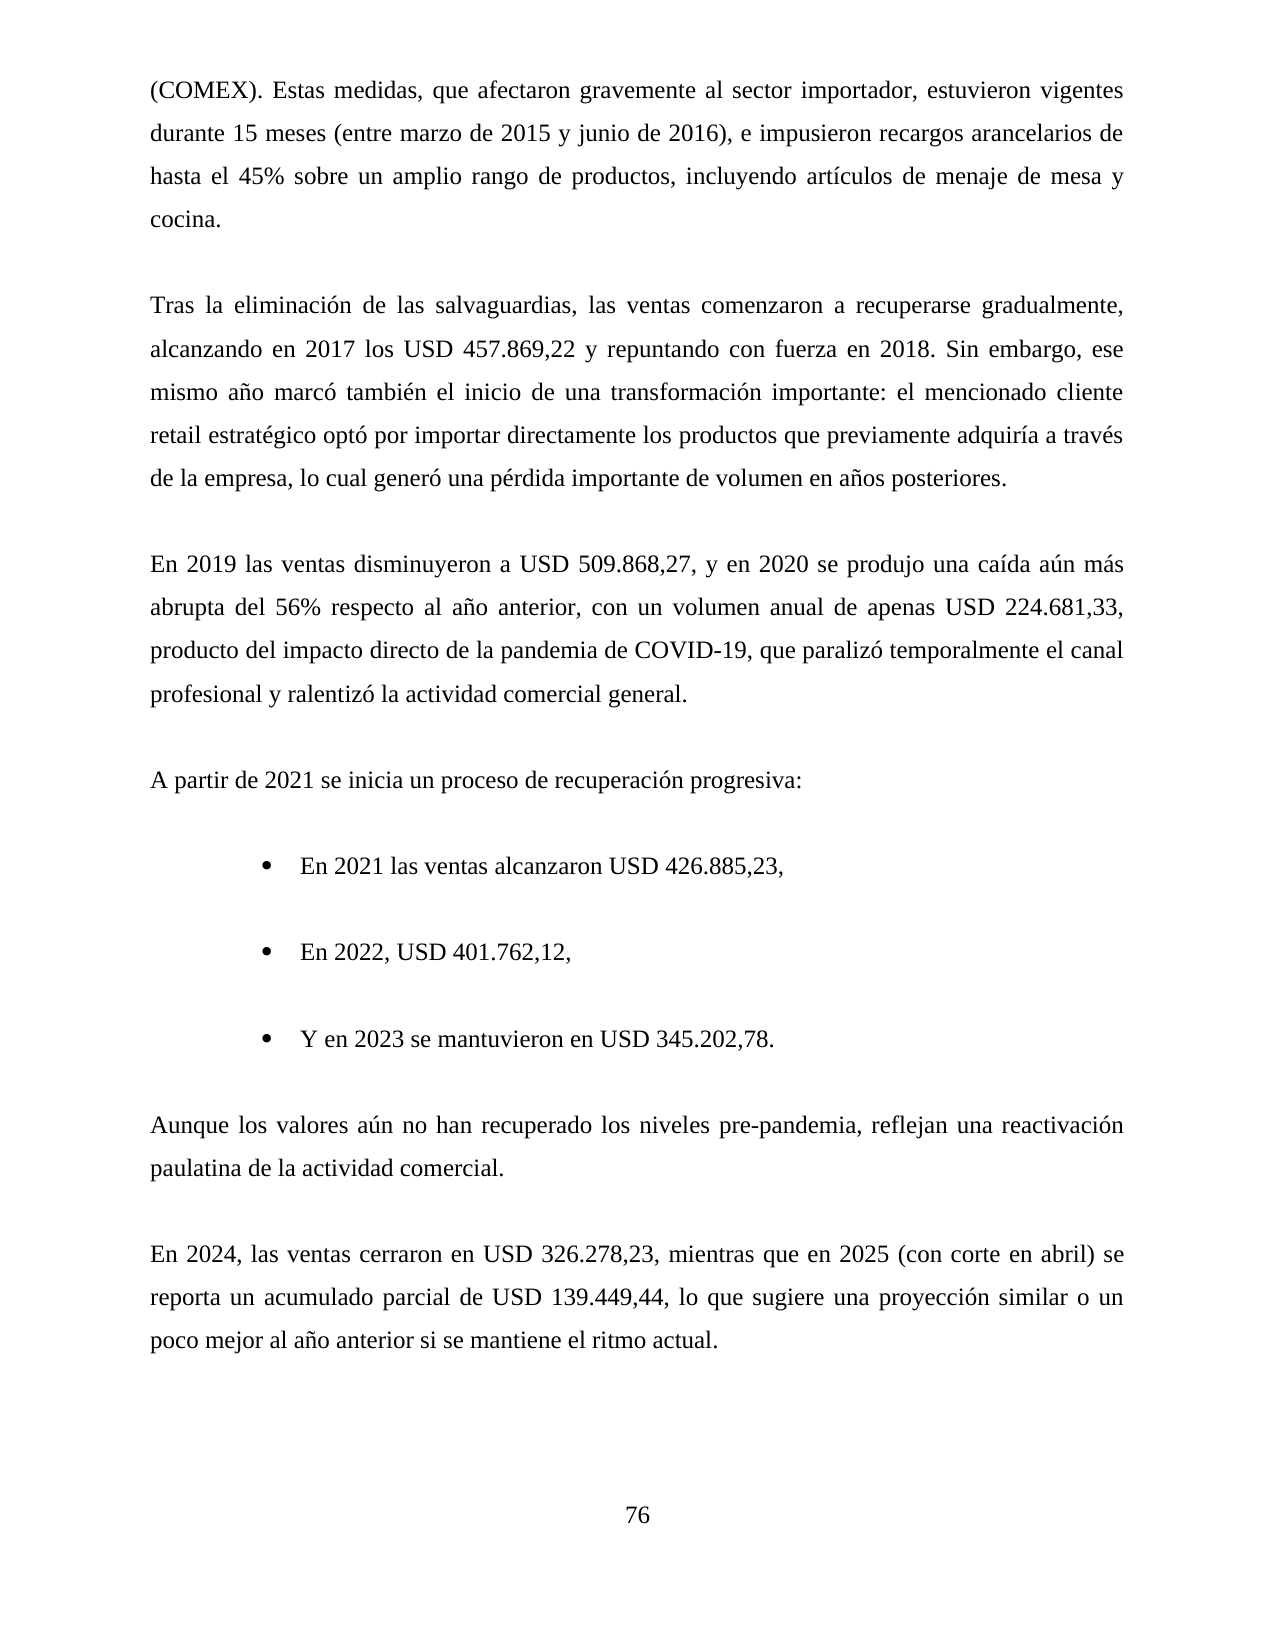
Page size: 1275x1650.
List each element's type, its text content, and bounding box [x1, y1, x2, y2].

text Aunque los valores aún no han recuperado los niveles pre-pandemia, reflejan una reactivación paulatina de la actividad comercial. [150, 1110, 1125, 1182]
text A partir de 2021 se inicia un proceso de recuperación progresiva: [150, 765, 1125, 794]
text En 2019 las ventas disminuyeron a USD 509.868,27, y en 2020 se produjo una caída aún más abrupta del 56% respecto al año anterior, con un volumen anual de apenas USD 224.681,33, producto del impacto directo de la pandemia de COVID-19, que paralizó temporalmente el canal profesional y ralentizó la actividad comercial general. [150, 549, 1125, 707]
list Y en 2023 se mantuvieron en USD 345.202,78. [262, 1024, 1125, 1052]
list En 2022, USD 401.762,12, [262, 937, 1125, 966]
text En 2024, las ventas cerraron en USD 326.278,23, mientras que en 2025 (con corte en abril) se reporta un acumulado parcial de USD 139.449,44, lo que sugiere una proyección similar o un poco mejor al año anterior si se mantiene el ritmo actual. [150, 1239, 1125, 1354]
text Tras la eliminación de las salvaguardias, las ventas comenzaron a recuperarse gradualmente, alcanzando en 2017 los USD 457.869,22 y repuntando con fuerza en 2018. Sin embargo, ese mismo año marcó también el inicio de una transformación importante: el mencionado cliente retail estratégico optó por importar directamente los productos que previamente adquiría a través de la empresa, lo cual generó una pérdida importante de volumen en años posteriores. [150, 291, 1125, 492]
text (COMEX). Estas medidas, que afectaron gravemente al sector importador, estuvieron vigentes durante 15 meses (entre marzo de 2015 y junio de 2016), e impusieron recargos arancelarios de hasta el 45% sobre un amplio rango de productos, incluyendo artículos de menaje de mesa y cocina. [150, 75, 1125, 233]
list En 2021 las ventas alcanzaron USD 426.885,23, [262, 851, 1125, 880]
